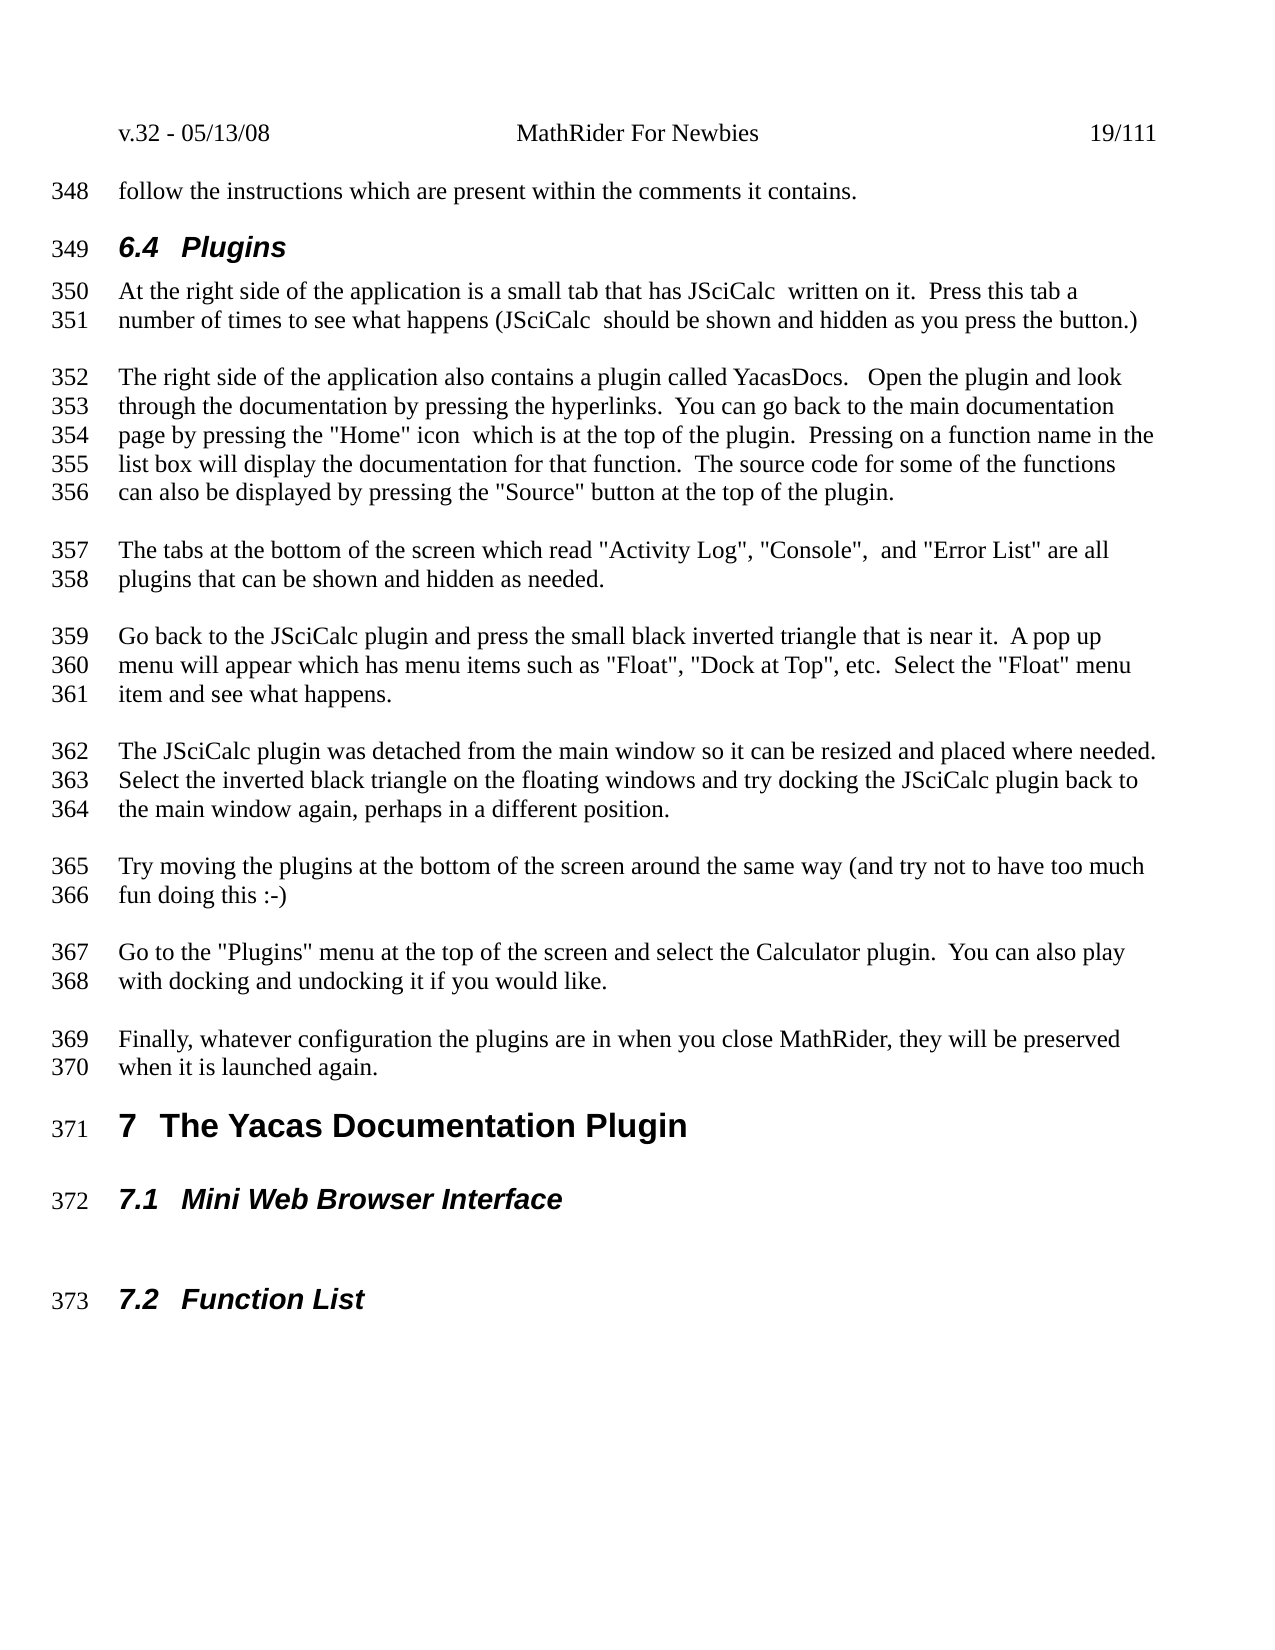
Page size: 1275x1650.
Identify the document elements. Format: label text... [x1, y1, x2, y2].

subtitle Function List [118, 1282, 1157, 1316]
subtitle Mini Web Browser Interface [118, 1182, 1157, 1216]
text Finally, whatever configuration the plugins are in when you close MathRider, they will be preserved when it is launched again. [118, 1024, 1157, 1081]
text Go back to the JSciCalc plugin and press the small black inverted triangle that is near it. A pop up menu will appear which has menu items such as "Float", "Dock at Top", etc. Select the "Float" menu item and see what happens. [118, 621, 1157, 707]
text The right side of the application also contains a plugin called YacasDocs. Open the plugin and look through the documentation by pressing the hyperlinks. You can go back to the main documentation page by pressing the "Home" icon which is at the top of the plugin. Pressing on a function name in the list box will display the documentation for that function. The source code for some of the functions can also be displayed by pressing the "Source" button at the top of the plugin. [118, 362, 1157, 506]
text Try moving the plugins at the bottom of the screen around the same way (and try not to have too much fun doing this :-) [118, 851, 1157, 909]
text At the right side of the application is a small tab that has JSciCalc written on it. Press this tab a number of times to see what happens (JSciCalc should be shown and hidden as you press the button.) [118, 276, 1157, 334]
subtitle The Yacas Documentation Plugin [118, 1106, 1157, 1145]
text The JSciCalc plugin was detached from the main window so it can be resized and placed where needed. Select the inverted black triangle on the floating windows and try docking the JSciCalc plugin back to the main window again, perhaps in a different position. [118, 736, 1157, 822]
text follow the instructions which are present within the comments it contains. [118, 176, 1157, 205]
text The tabs at the bottom of the screen which read "Activity Log", "Console", and "Error List" are all plugins that can be shown and hidden as needed. [118, 535, 1157, 592]
text Go to the "Plugins" menu at the top of the screen and select the Calculator plugin. You can also play with docking and undocking it if you would like. [118, 937, 1157, 995]
subtitle Plugins [118, 230, 1157, 264]
